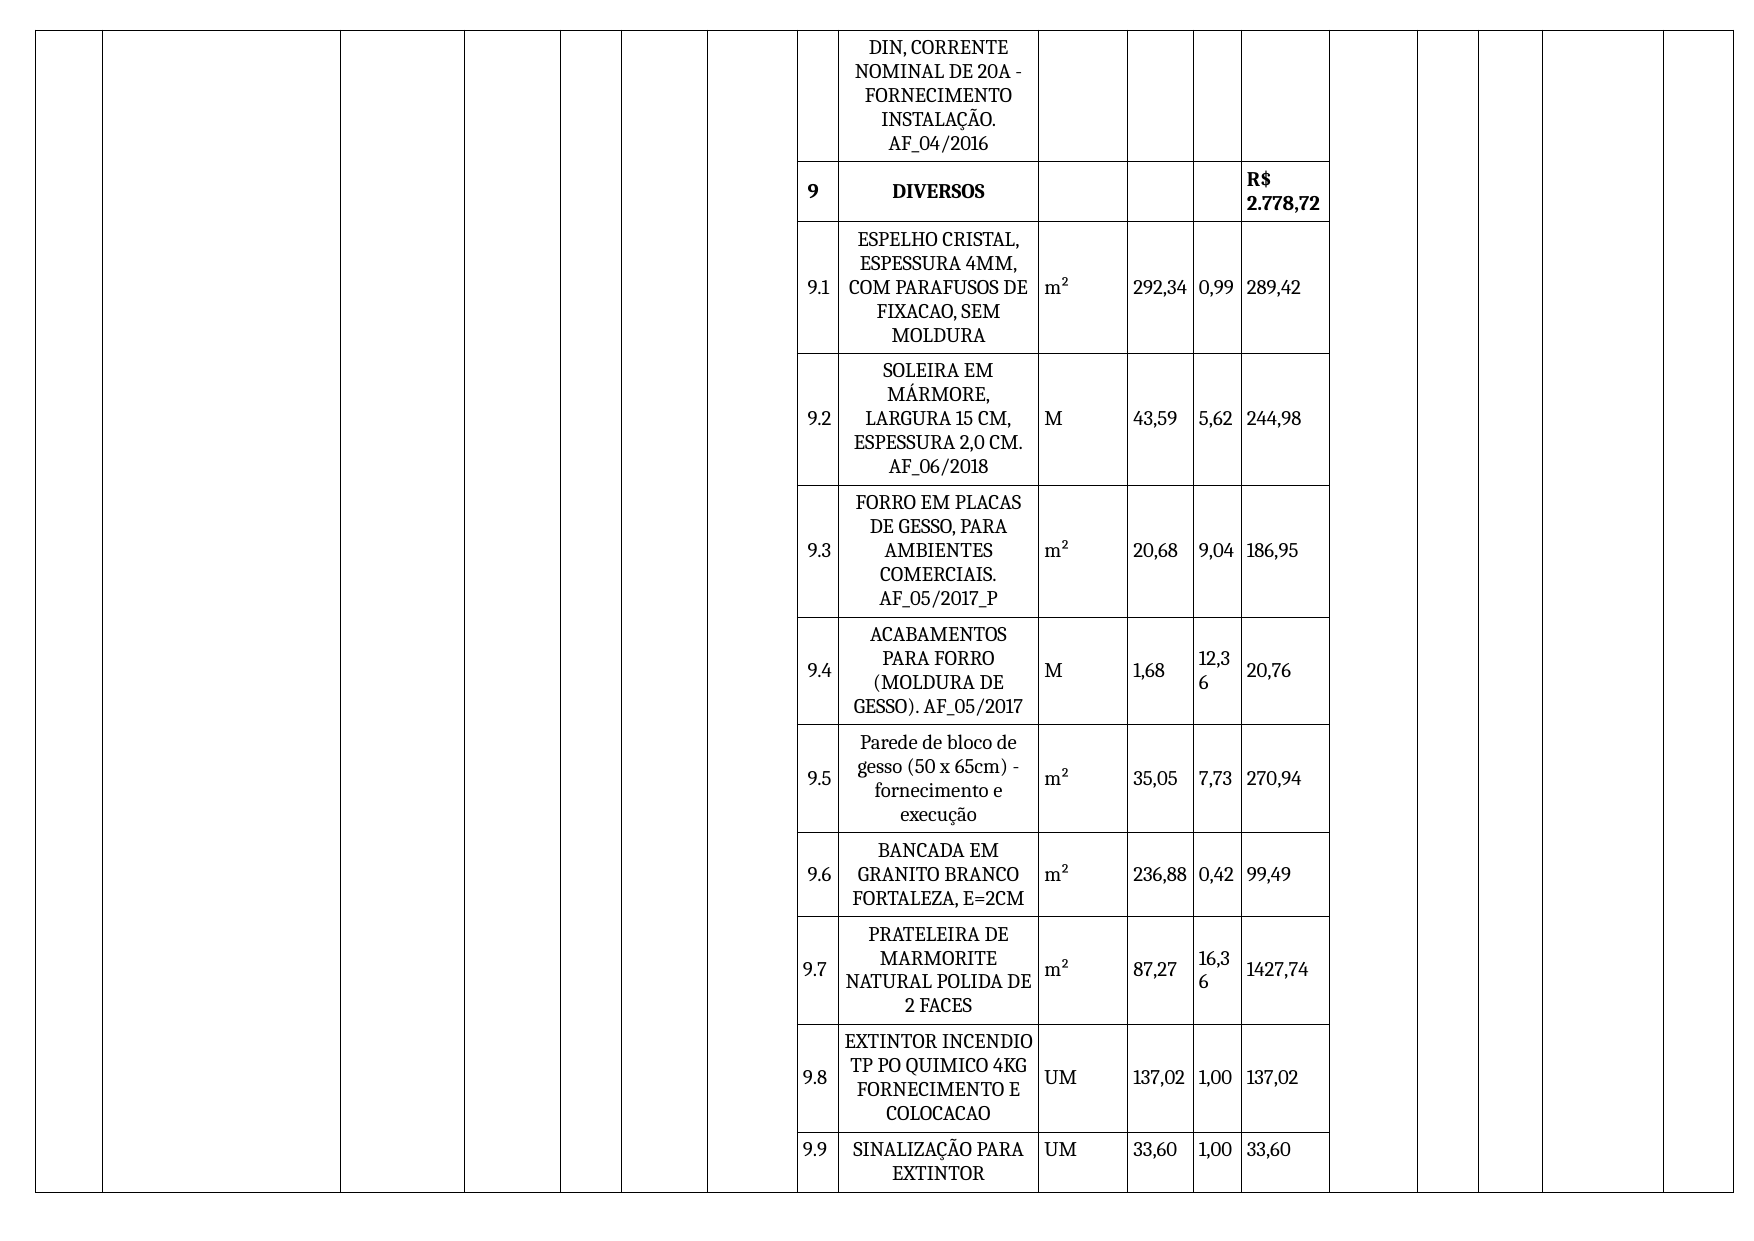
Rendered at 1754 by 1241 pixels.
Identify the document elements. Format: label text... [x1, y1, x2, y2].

table_cell [1330, 31, 1417, 1191]
table_cell 9.1 [798, 222, 838, 353]
table_cell UM [1039, 1133, 1127, 1191]
table_cell 9.7 [798, 917, 838, 1024]
table_cell UM [1039, 1025, 1127, 1132]
table_cell 7,73 [1194, 725, 1241, 832]
table_cell 292,34 [1128, 222, 1193, 353]
table_cell 43,59 [1128, 354, 1193, 485]
table_cell 270,94 [1242, 725, 1329, 832]
table_cell [1128, 162, 1193, 221]
table_cell [1194, 162, 1241, 221]
table_cell 9.3 [798, 486, 838, 616]
table_cell 1,68 [1128, 618, 1193, 724]
table_cell 20,68 [1128, 486, 1193, 616]
table_cell M [1039, 618, 1127, 724]
table_cell SOLEIRA EM MÁRMORE, LARGURA 15 CM, ESPESSURA 2,0 CM. AF_06/2018 [839, 354, 1038, 485]
table_cell 0,42 [1194, 833, 1241, 916]
table_cell 289,42 [1242, 222, 1329, 353]
table_cell 9.2 [798, 354, 838, 485]
table_cell m² [1039, 917, 1127, 1024]
table_cell 186,95 [1242, 486, 1329, 616]
table_cell 35,05 [1128, 725, 1193, 832]
table_cell PRATELEIRA DE MARMORITE NATURAL POLIDA DE 2 FACES [839, 917, 1038, 1024]
table_cell M [1039, 354, 1127, 485]
table_cell 1427,74 [1242, 917, 1329, 1024]
table_cell [1418, 31, 1478, 1191]
table_cell [1242, 31, 1329, 161]
table_cell 12,36 [1194, 618, 1241, 724]
table_cell EXTINTOR INCENDIO TP PO QUIMICO 4KG FORNECIMENTO E COLOCACAO [839, 1025, 1038, 1132]
table_cell [341, 31, 464, 1191]
table_cell BANCADA EM GRANITO BRANCO FORTALEZA, E=2CM [839, 833, 1038, 916]
table_cell [1039, 162, 1127, 221]
table_cell 9.4 [798, 618, 838, 724]
table_cell 1,00 [1194, 1025, 1241, 1132]
table_cell 9.5 [798, 725, 838, 832]
table_cell 137,02 [1242, 1025, 1329, 1132]
table_cell [1128, 31, 1193, 161]
table_cell 1,00 [1194, 1133, 1241, 1191]
table_cell [1543, 31, 1663, 1191]
table_cell [103, 31, 340, 1191]
table_cell [708, 31, 797, 1191]
table_cell ACABAMENTOS PARA FORRO (MOLDURA DE GESSO). AF_05/2017 [839, 618, 1038, 724]
table_cell DIVERSOS [839, 162, 1038, 221]
table_cell 236,88 [1128, 833, 1193, 916]
table_cell ESPELHO CRISTAL, ESPESSURA 4MM, COM PARAFUSOS DE FIXACAO, SEM MOLDURA [839, 222, 1038, 353]
table_cell m² [1039, 833, 1127, 916]
table_cell [1479, 31, 1542, 1191]
table_cell m² [1039, 222, 1127, 353]
table_cell [622, 31, 707, 1191]
table_cell SINALIZAÇÃO PARA EXTINTOR [839, 1133, 1038, 1191]
table_cell 137,02 [1128, 1025, 1193, 1132]
table_cell [36, 31, 102, 1191]
table_cell 33,60 [1242, 1133, 1329, 1191]
table_cell m² [1039, 725, 1127, 832]
table_cell 33,60 [1128, 1133, 1193, 1191]
table_cell 9 [798, 162, 838, 221]
table_cell [1194, 31, 1241, 161]
table_cell 9.9 [798, 1133, 838, 1191]
table_cell 9.6 [798, 833, 838, 916]
table_cell 99,49 [1242, 833, 1329, 916]
table_cell 20,76 [1242, 618, 1329, 724]
table_cell [798, 31, 838, 161]
table_cell FORRO EM PLACAS DE GESSO, PARA AMBIENTES COMERCIAIS. AF_05/2017_P [839, 486, 1038, 616]
table_cell 9.8 [798, 1025, 838, 1132]
table_cell 5,62 [1194, 354, 1241, 485]
table_cell Parede de bloco de gesso (50 x 65cm) - fornecimento e execução [839, 725, 1038, 832]
table_cell 0,99 [1194, 222, 1241, 353]
table_cell [1664, 31, 1733, 1191]
table_cell 9,04 [1194, 486, 1241, 616]
table_cell m² [1039, 486, 1127, 616]
table_cell [561, 31, 621, 1191]
table_cell 87,27 [1128, 917, 1193, 1024]
table_cell 16,36 [1194, 917, 1241, 1024]
table_cell R$ 2.778,72 [1242, 162, 1329, 221]
table_cell [465, 31, 560, 1191]
table_cell [1039, 31, 1127, 161]
table_cell DIN, CORRENTE NOMINAL DE 20A - FORNECIMENTO INSTALAÇÃO. AF_04/2016 [839, 31, 1038, 161]
table_cell 244,98 [1242, 354, 1329, 485]
